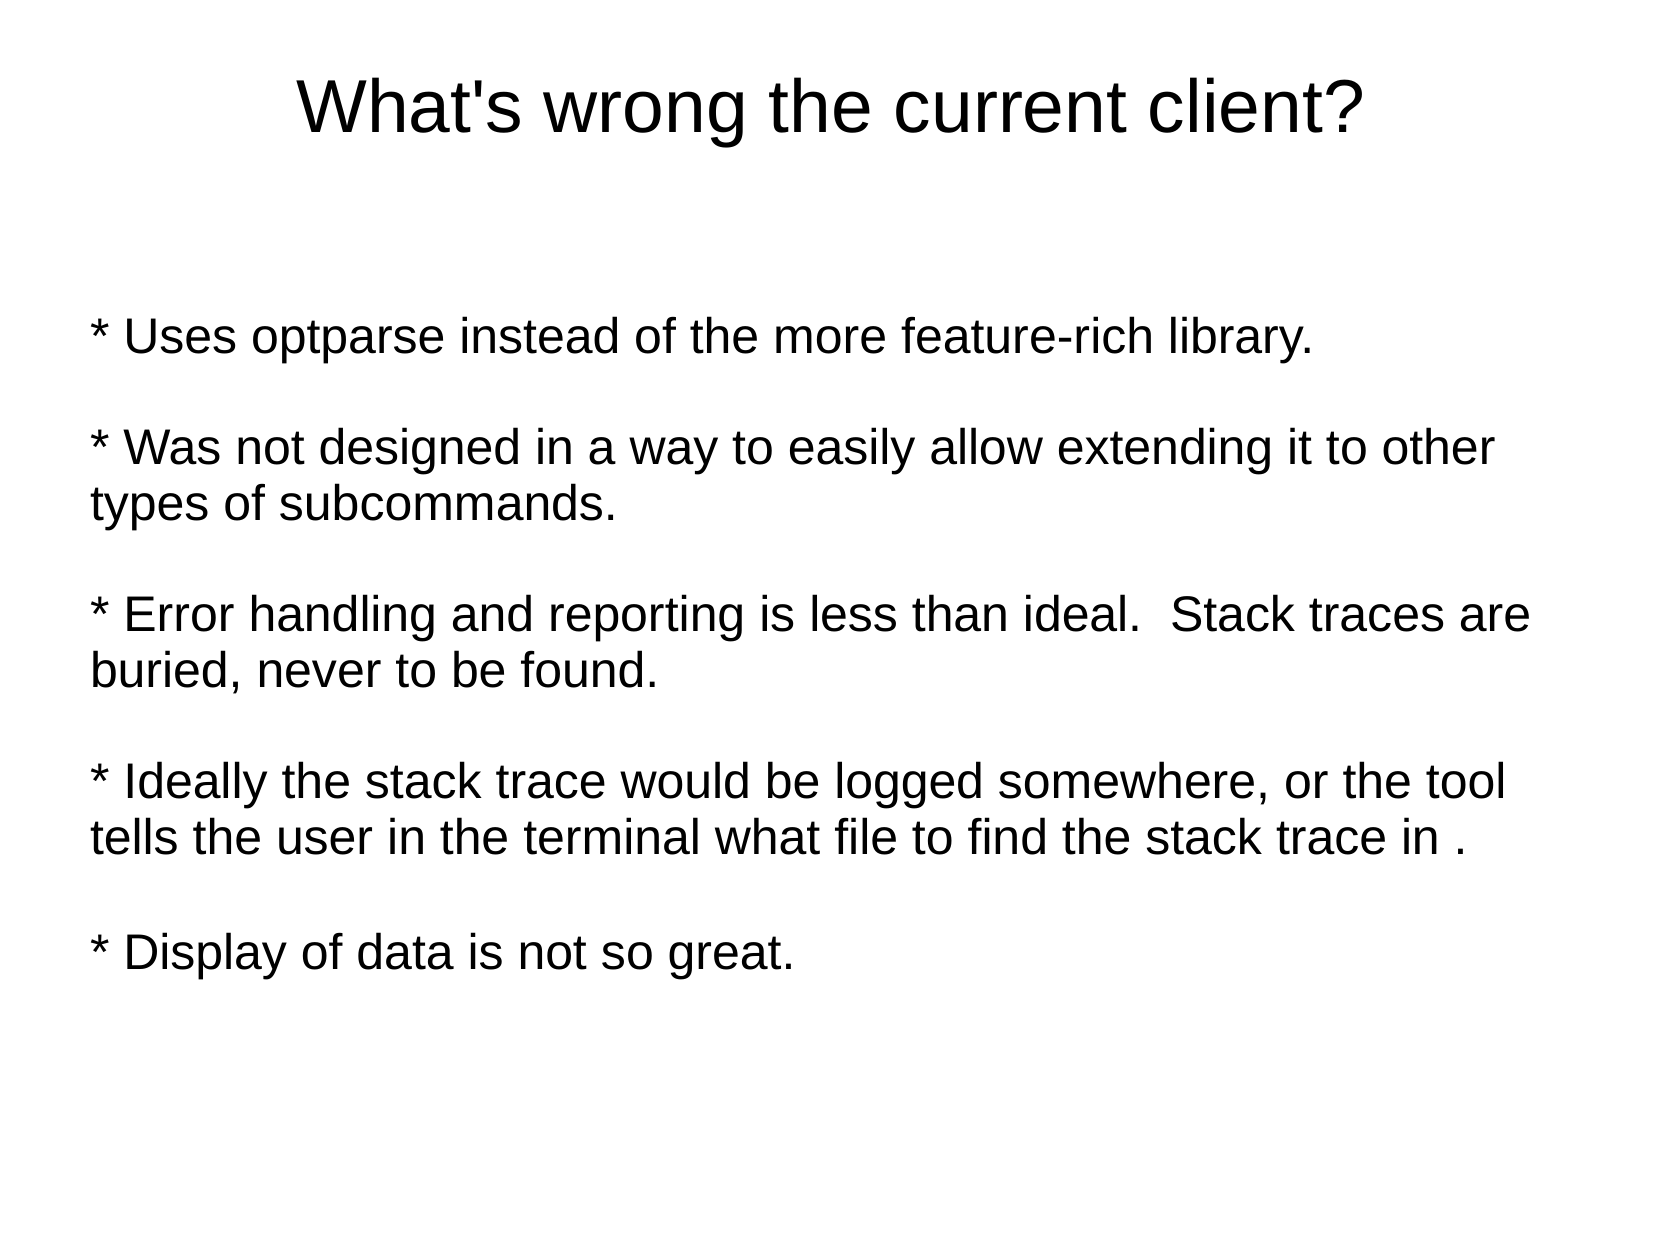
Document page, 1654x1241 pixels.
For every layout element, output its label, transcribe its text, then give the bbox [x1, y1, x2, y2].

subtitle * Uses optparse instead of the more feature-rich library. * Was not designed in a way to easily allow extending it to other types of subcommands. * Error handling and reporting is less than ideal. Stack traces are buried, never to be found. * Ideally the stack trace would be logged somewhere, or the tool tells the user in the terminal what file to find the stack trace in . * Display of data is not so great. [90, 300, 1546, 1171]
title What's wrong the current client? [86, 2, 1576, 211]
